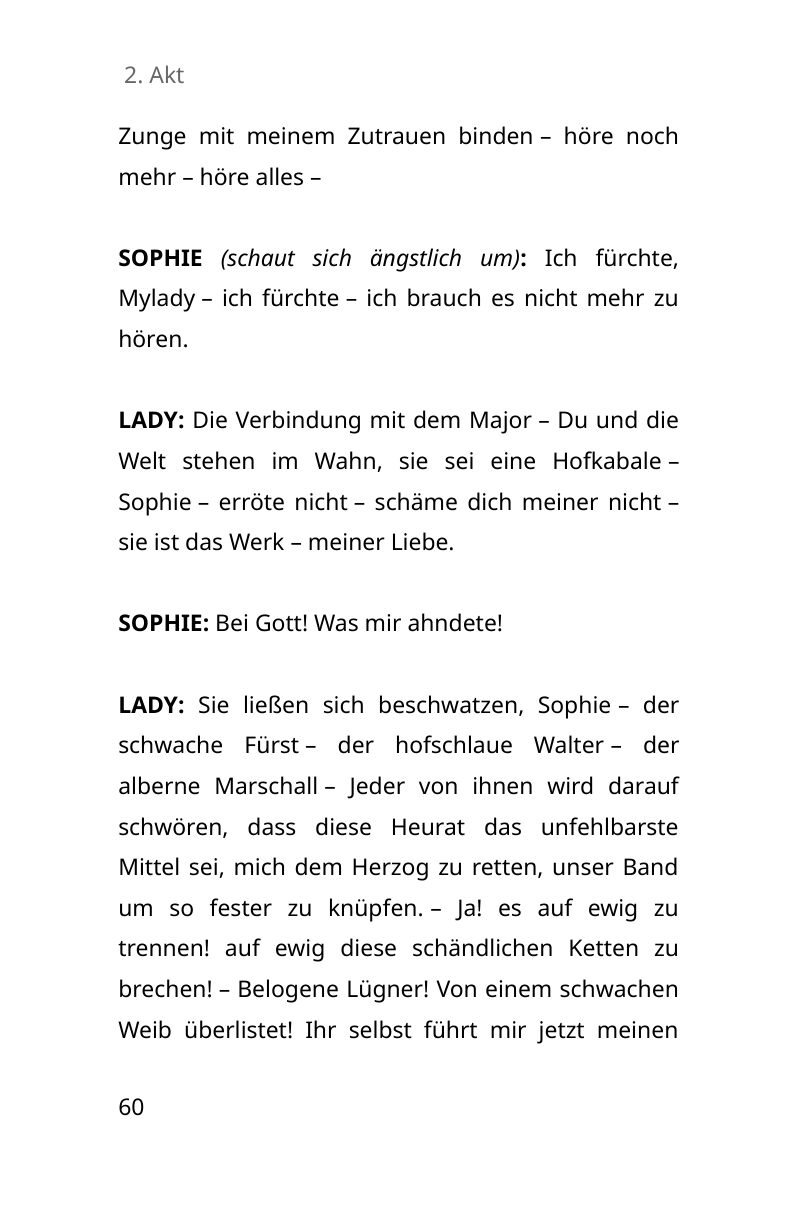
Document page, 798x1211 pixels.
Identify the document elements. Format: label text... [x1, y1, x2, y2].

text Zunge mit meinem Zutrauen binden – höre noch mehr – höre alles – [118, 120, 679, 192]
text LADY: Die Verbindung mit dem Major – Du und die Welt stehen im Wahn, sie sei eine Hofkabale – Sophie – erröte nicht – schäme dich meiner nicht – sie ist das Werk – meiner Liebe. [118, 375, 679, 557]
text SOPHIE: Bei Gott! Was mir ahndete! [118, 578, 679, 638]
text LADY: Sie ließen sich beschwatzen, Sophie – der schwache Fürst – der hofschlaue Walter – der alberne Marschall – Jeder von ihnen wird darauf schwören, dass diese Heurat das unfehlbarste Mittel sei, mich dem Herzog zu retten, unser Band um so fester zu knüpfen. – Ja! es auf ewig zu trennen! auf ewig diese schändlichen Ketten zu brechen! – Belogene Lügner! Von einem schwachen Weib überlistet! Ihr selbst führt mir jetzt meinen [118, 660, 679, 1045]
text SOPHIE (schaut sich ängstlich um): Ich fürchte, Mylady – ich fürchte – ich brauch es nicht mehr zu hören. [118, 213, 679, 354]
